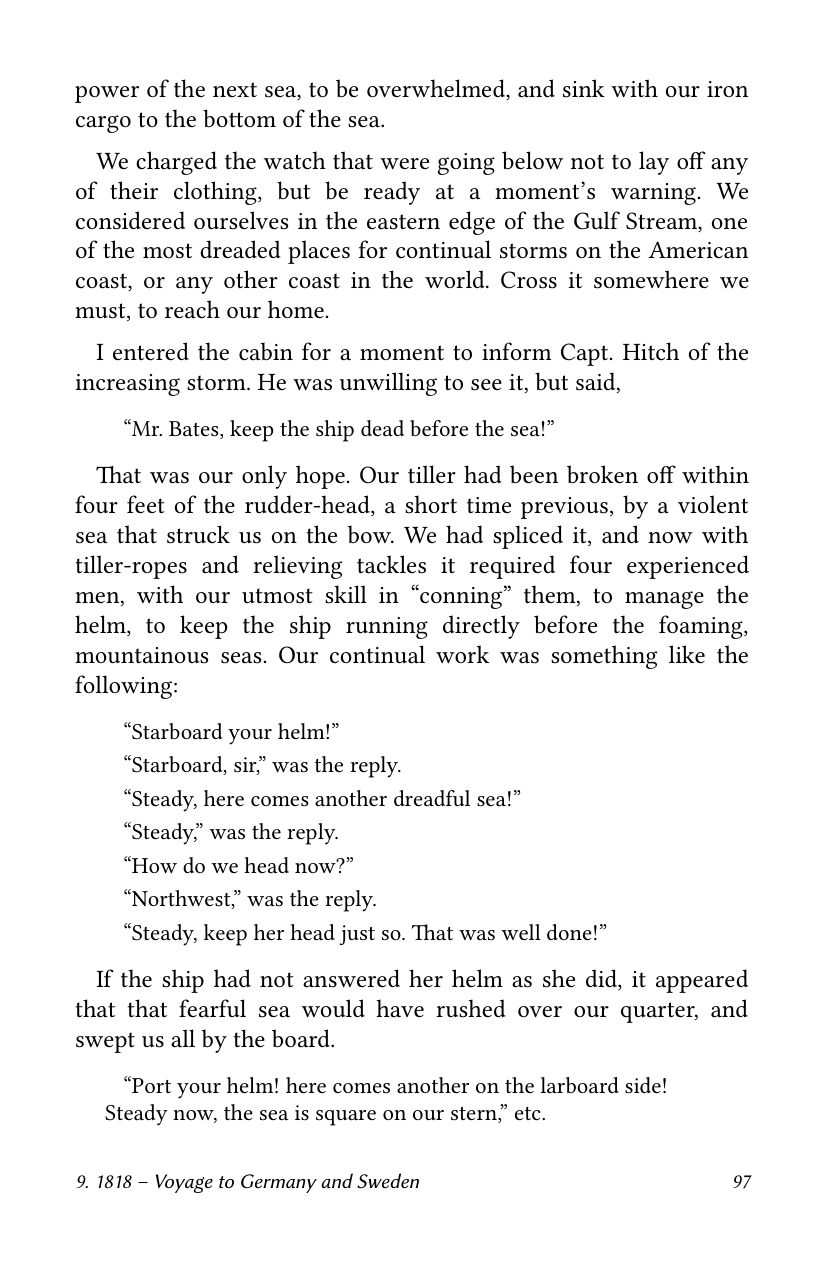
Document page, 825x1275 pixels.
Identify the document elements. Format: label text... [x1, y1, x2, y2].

text “Steady, here comes another dreadful sea!” [105, 786, 720, 812]
text We charged the watch that were going below not to lay off any of their clothing, but be ready at a moment’s warning. We considered ourselves in the eastern edge of the Gulf Stream, one of the most dreaded places for continual storms on the American coast, or any other coast in the world. Cross it somewhere we must, to reach our home. [75, 147, 750, 325]
text “Starboard, sir,” was the reply. [105, 752, 720, 778]
text power of the next sea, to be overwhelmed, and sink with our iron cargo to the bottom of the sea. [75, 75, 750, 133]
text “Port your helm! here comes another on the larboard side! Steady now, the sea is square on our stern,” etc. [105, 1072, 720, 1126]
text “Steady, keep her head just so. That was well done!” [105, 919, 720, 946]
text If the ship had not answered her helm as she did, it appeared that that fearful sea would have rushed over our quarter, and swept us all by the board. [75, 965, 750, 1053]
text I entered the cabin for a moment to inform Capt. Hitch of the increasing storm. He was unwilling to see it, but said, [75, 338, 750, 397]
text “How do we head now?” [105, 852, 720, 879]
text “Mr. Bates, keep the ship dead before the sea!” [105, 416, 720, 442]
text “Starboard your helm!” [105, 719, 720, 745]
text “Steady,” was the reply. [105, 819, 720, 845]
text “Northwest,” was the reply. [105, 886, 720, 912]
text That was our only hope. Our tiller had been broken off within four feet of the rudder-head, a short time previous, by a violent sea that struck us on the bow. We had spliced it, and now with tiller-ropes and relieving tackles it required four experienced men, with our utmost skill in “conning” them, to manage the helm, to keep the ship running directly before the foaming, mountainous seas. Our continual work was something like the following: [75, 462, 750, 699]
